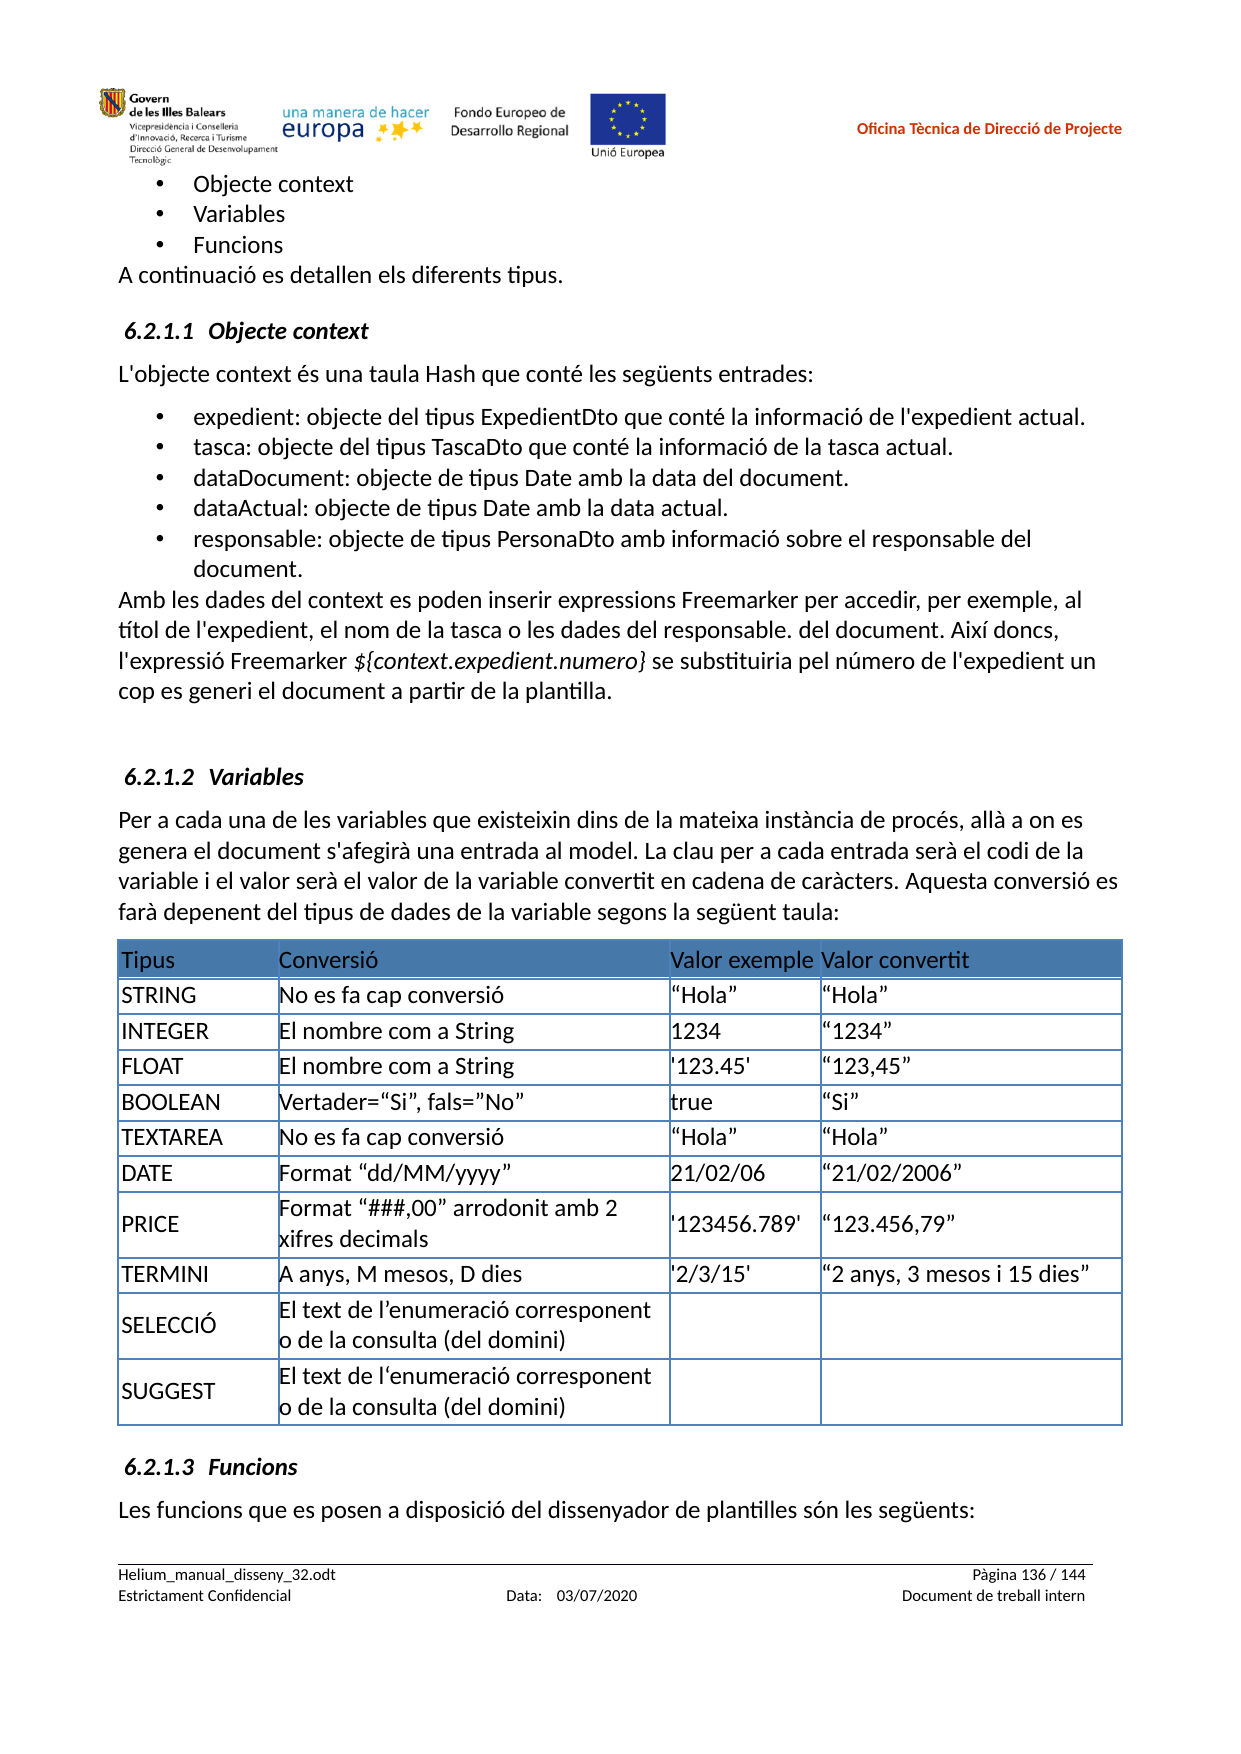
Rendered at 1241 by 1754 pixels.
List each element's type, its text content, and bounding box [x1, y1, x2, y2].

table_cell El text de l’enumeració corresponent o de la consulta (del domini) [280, 1294, 669, 1358]
table_header Conversió [280, 941, 669, 977]
list responsable: objecte de tipus PersonaDto amb informació sobre el responsable del document. [156, 523, 1122, 584]
text L'objecte context és una taula Hash que conté les següents entrades: [118, 358, 1122, 388]
subtitle Variables [118, 762, 1122, 792]
list Funcions [156, 229, 1122, 259]
text Les funcions que es posen a disposició del dissenyador de plantilles són les següents: [118, 1494, 1122, 1524]
table_cell [822, 1294, 1121, 1358]
list tasca: objecte del tipus TascaDto que conté la informació de la tasca actual. [156, 431, 1122, 462]
table_cell “2 anys, 3 mesos i 15 dies” [822, 1259, 1121, 1292]
text Per a cada una de les variables que existeixin dins de la mateixa instància de procés, allà a on es genera el document s'afegirà una entrada al model. La clau per a cada entrada serà el codi de la variable i el valor serà el valor de la variable convertit en cadena de caràcters. Aquesta conversió es farà depenent del tipus de dades de la variable segons la següent taula: [118, 804, 1122, 926]
table_cell “Hola” [822, 980, 1121, 1013]
list expedient: objecte del tipus ExpedientDto que conté la informació de l'expedient actual. [156, 401, 1122, 431]
table_cell “1234” [822, 1015, 1121, 1048]
table_cell SUGGEST [119, 1360, 278, 1424]
table_header Tipus [119, 941, 278, 977]
table_cell No es fa cap conversió [280, 980, 669, 1013]
table_cell PRICE [119, 1193, 278, 1257]
table_cell Format “dd/MM/yyyy” [280, 1157, 669, 1191]
table_cell 21/02/06 [671, 1157, 820, 1191]
table_cell '123456.789' [671, 1193, 820, 1257]
table_cell SELECCIÓ [119, 1294, 278, 1358]
table_cell “Hola” [822, 1122, 1121, 1155]
table_cell '2/3/15' [671, 1259, 820, 1292]
table_cell A anys, M mesos, D dies [280, 1259, 669, 1292]
table_cell true [671, 1086, 820, 1119]
table_cell El nombre com a String [280, 1051, 669, 1084]
table_cell Format “###,00” arrodonit amb 2 xifres decimals [280, 1193, 669, 1257]
table_cell El text de l‘enumeració corresponent o de la consulta (del domini) [280, 1360, 669, 1424]
table_cell TERMINI [119, 1259, 278, 1292]
text Amb les dades del context es poden inserir expressions Freemarker per accedir, per exemple, al títol de l'expedient, el nom de la tasca o les dades del responsable. del document. Així doncs, l'expressió Freemarker ${context.expedient.numero} se substituiria pel número de l'expedient un cop es generi el document a partir de la plantilla. [118, 584, 1122, 706]
table_cell “Si” [822, 1086, 1121, 1119]
subtitle Funcions [118, 1451, 1122, 1482]
table_cell [822, 1360, 1121, 1424]
table_cell “123.456,79” [822, 1193, 1121, 1257]
table_cell BOOLEAN [119, 1086, 278, 1119]
table_cell TEXTAREA [119, 1122, 278, 1155]
list dataDocument: objecte de tipus Date amb la data del document. [156, 462, 1122, 492]
picture [99, 87, 668, 166]
table_cell 1234 [671, 1015, 820, 1048]
table_cell El nombre com a String [280, 1015, 669, 1048]
table_cell '123.45' [671, 1051, 820, 1084]
table_cell INTEGER [119, 1015, 278, 1048]
table_cell No es fa cap conversió [280, 1122, 669, 1155]
table_cell “123,45” [822, 1051, 1121, 1084]
table_cell “Hola” [671, 1122, 820, 1155]
table_cell Vertader=“Si”, fals=”No” [280, 1086, 669, 1119]
table_cell FLOAT [119, 1051, 278, 1084]
table_cell STRING [119, 980, 278, 1013]
list dataActual: objecte de tipus Date amb la data actual. [156, 492, 1122, 523]
table_header Valor convertit [822, 941, 1121, 977]
list Variables [156, 198, 1122, 229]
list Objecte context [156, 168, 1122, 198]
table_cell “21/02/2006” [822, 1157, 1121, 1191]
table_cell DATE [119, 1157, 278, 1191]
table_cell [671, 1360, 820, 1424]
table_cell [671, 1294, 820, 1358]
subtitle Objecte context [118, 315, 1122, 345]
table_header Valor exemple [671, 941, 820, 977]
text A continuació es detallen els diferents tipus. [118, 259, 1122, 290]
table_cell “Hola” [671, 980, 820, 1013]
